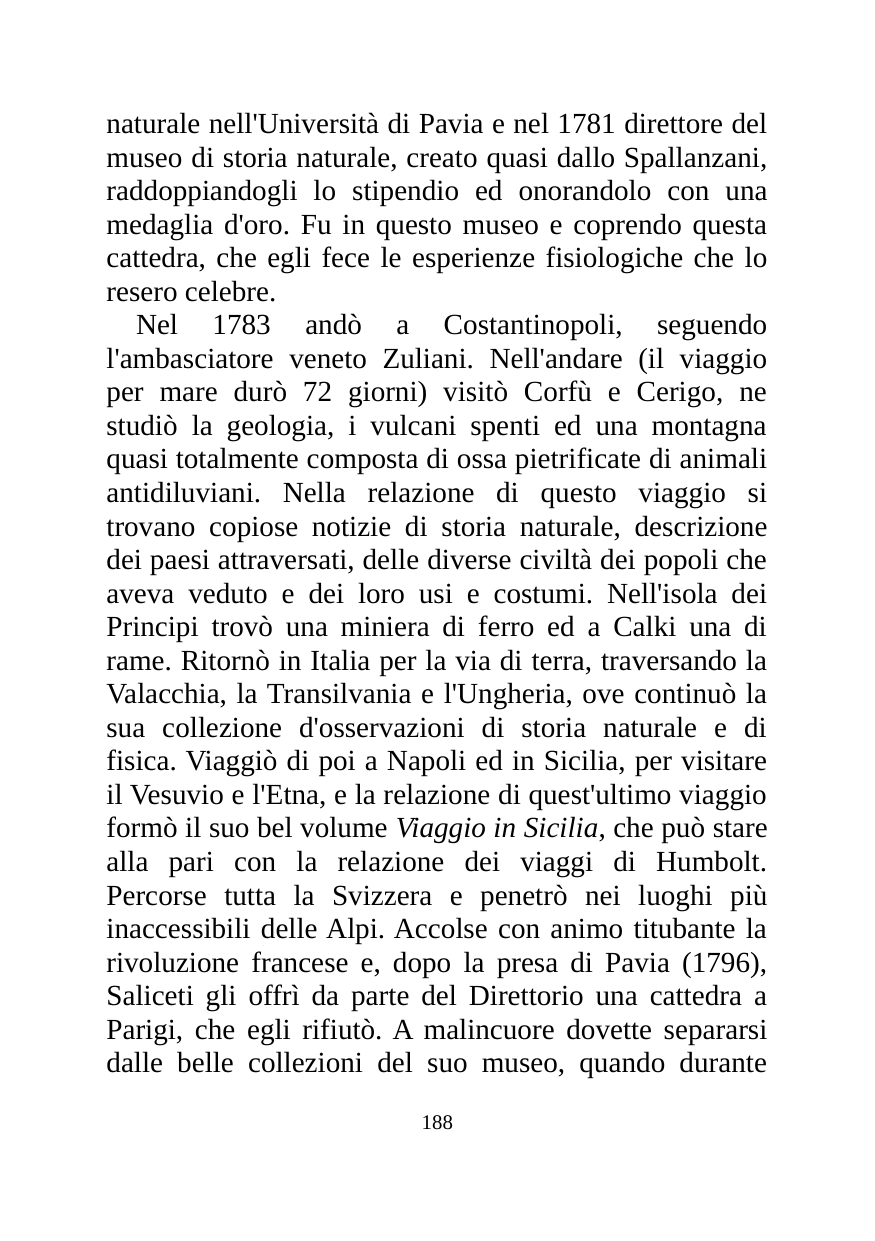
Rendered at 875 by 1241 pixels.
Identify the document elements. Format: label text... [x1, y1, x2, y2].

text Nel 1783 andò a Costantinopoli, seguendo l'ambasciatore veneto Zuliani. Nell'andare (il viaggio per mare durò 72 giorni) visitò Corfù e Cerigo, ne studiò la geologia, i vulcani spenti ed una montagna quasi totalmente composta di ossa pietrificate di animali antidiluviani. Nella relazione di questo viaggio si trovano copiose notizie di storia naturale, descrizione dei paesi attraversati, delle diverse civiltà dei popoli che aveva veduto e dei loro usi e costumi. Nell'isola dei Principi trovò una miniera di ferro ed a Calki una di rame. Ritornò in Italia per la via di terra, traversando la Valacchia, la Transilvania e l'Ungheria, ove continuò la sua collezione d'osservazioni di storia naturale e di fisica. Viaggiò di poi a Napoli ed in Sicilia, per visitare il Vesuvio e l'Etna, e la relazione di quest'ultimo viaggio formò il suo bel volume Viaggio in Sicilia, che può stare alla pari con la relazione dei viaggi di Humbolt. Percorse tutta la Svizzera e penetrò nei luoghi più inaccessibili delle Alpi. Accolse con animo titubante la rivoluzione francese e, dopo la presa di Pavia (1796), Saliceti gli offrì da parte del Direttorio una cattedra a Parigi, che egli rifiutò. A malincuore dovette separarsi dalle belle collezioni del suo museo, quando durante [106, 307, 768, 1079]
text naturale nell'Università di Pavia e nel 1781 direttore del museo di storia naturale, creato quasi dallo Spallanzani, raddoppiandogli lo stipendio ed onorandolo con una medaglia d'oro. Fu in questo museo e coprendo questa cattedra, che egli fece le esperienze fisiologiche che lo resero celebre. [106, 106, 768, 307]
